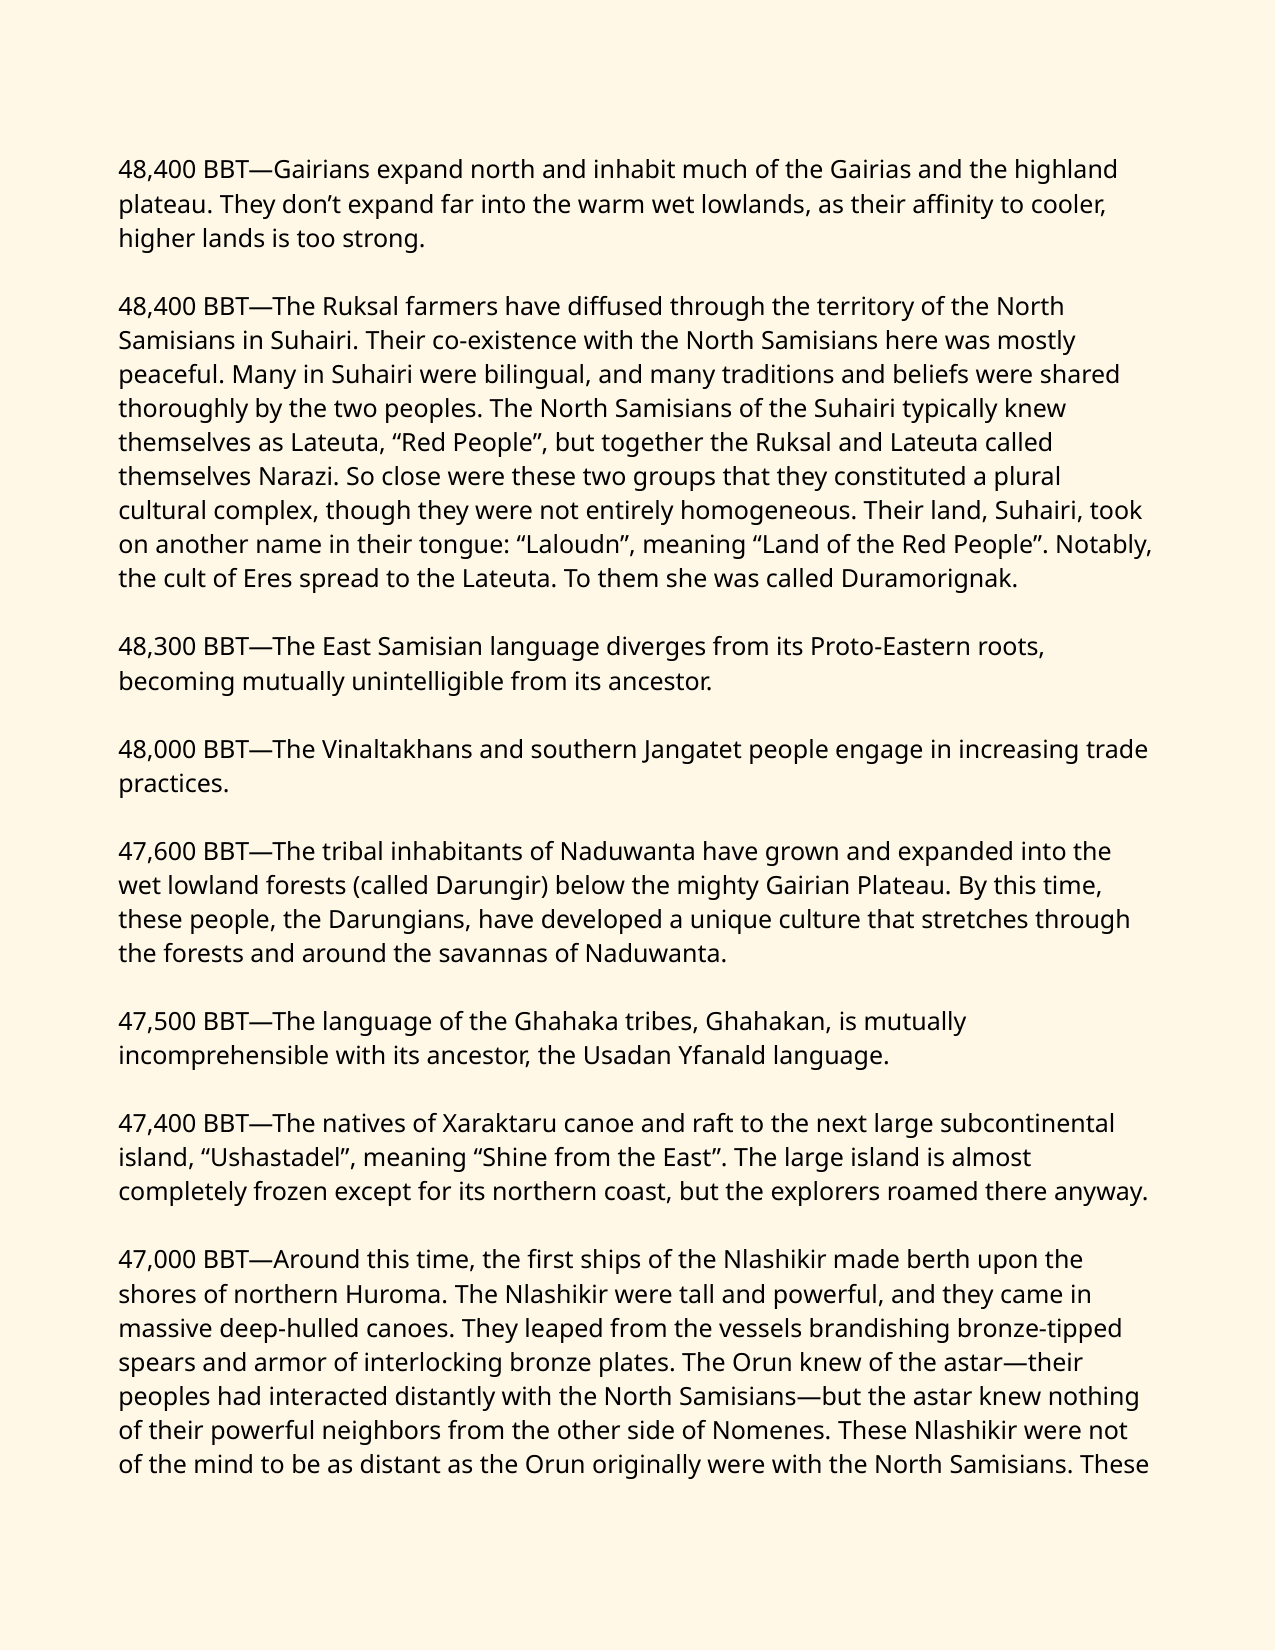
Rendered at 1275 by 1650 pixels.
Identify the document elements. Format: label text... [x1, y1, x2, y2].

text 47,500 BBT—The language of the Ghahaka tribes, Ghahakan, is mutually incomprehensible with its ancestor, the Usadan Yfanald language. [118, 1004, 1157, 1072]
text 48,400 BBT—Gairians expand north and inhabit much of the Gairias and the highland plateau. They don’t expand far into the warm wet lowlands, as their affinity to cooler, higher lands is too strong. [118, 152, 1157, 254]
text 47,000 BBT—Around this time, the first ships of the Nlashikir made berth upon the shores of northern Huroma. The Nlashikir were tall and powerful, and they came in massive deep-hulled canoes. They leaped from the vessels brandishing bronze-tipped spears and armor of interlocking bronze plates. The Orun knew of the astar—their peoples had interacted distantly with the North Samisians—but the astar knew nothing of their powerful neighbors from the other side of Nomenes. These Nlashikir were not of the mind to be as distant as the Orun originally were with the North Samisians. These [118, 1242, 1157, 1481]
text 48,000 BBT—The Vinaltakhans and southern Jangatet people engage in increasing trade practices. [118, 731, 1157, 799]
text 47,600 BBT—The tribal inhabitants of Naduwanta have grown and expanded into the wet lowland forests (called Darungir) below the mighty Gairian Plateau. By this time, these people, the Darungians, have developed a unique culture that stretches through the forests and around the savannas of Naduwanta. [118, 833, 1157, 970]
text 47,400 BBT—The natives of Xaraktaru canoe and raft to the next large subcontinental island, “Ushastadel”, meaning “Shine from the East”. The large island is almost completely frozen except for its northern coast, but the explorers roamed there anyway. [118, 1106, 1157, 1208]
text 48,300 BBT—The East Samisian language diverges from its Proto-Eastern roots, becoming mutually unintelligible from its ancestor. [118, 629, 1157, 697]
text 48,400 BBT—The Ruksal farmers have diffused through the territory of the North Samisians in Suhairi. Their co-existence with the North Samisians here was mostly peaceful. Many in Suhairi were bilingual, and many traditions and beliefs were shared thoroughly by the two peoples. The North Samisians of the Suhairi typically knew themselves as Lateuta, “Red People”, but together the Ruksal and Lateuta called themselves Narazi. So close were these two groups that they constituted a plural cultural complex, though they were not entirely homogeneous. Their land, Suhairi, took on another name in their tongue: “Laloudn”, meaning “Land of the Red People”. Notably, the cult of Eres spread to the Lateuta. To them she was called Duramorignak. [118, 288, 1157, 595]
